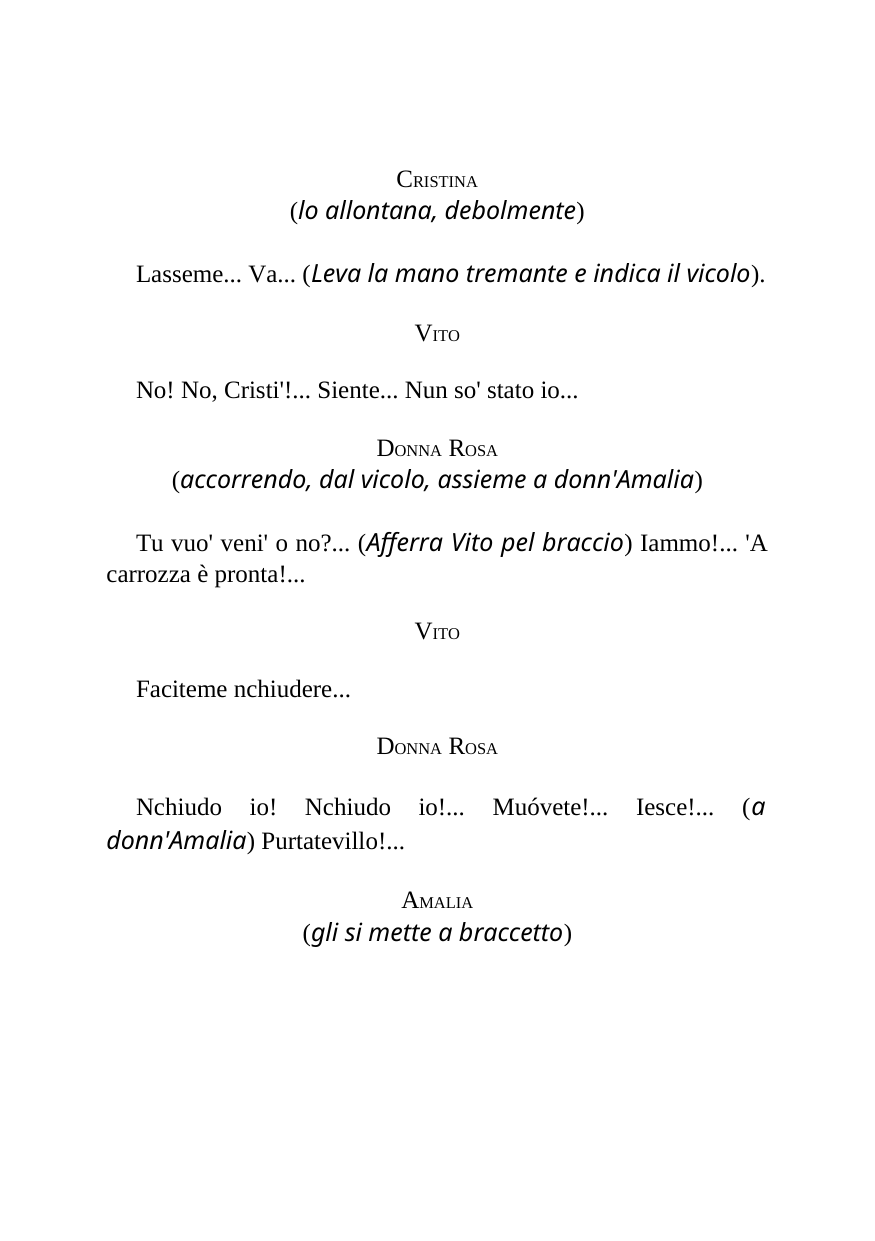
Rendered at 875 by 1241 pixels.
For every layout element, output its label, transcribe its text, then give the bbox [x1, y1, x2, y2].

text Cristina [106, 164, 768, 192]
text Lasseme... Va... (Leva la mano tremante e indica il vicolo). [106, 255, 768, 289]
text Tu vuo' veni' o no?... (Afferra Vito pel braccio) Iammo!... 'A carrozza è pronta!... [106, 525, 768, 587]
text Faciteme nchiudere... [106, 674, 768, 702]
text Vito [106, 318, 768, 347]
text Nchiudo io! Nchiudo io!... Muóvete!... Iesce!... (a donn'Amalia) Purtatevillo!... [106, 789, 768, 857]
text Vito [106, 616, 768, 645]
text (accorrendo, dal vicolo, assieme a donn'Amalia) [106, 462, 768, 496]
text No! No, Cristi'!... Siente... Nun so' stato io... [106, 376, 768, 404]
text Donna Rosa [106, 731, 768, 760]
text (lo allontana, debolmente) [106, 192, 768, 227]
text Donna Rosa [106, 433, 768, 462]
text (gli si mette a braccetto) [106, 914, 768, 948]
text Amalia [106, 886, 768, 914]
